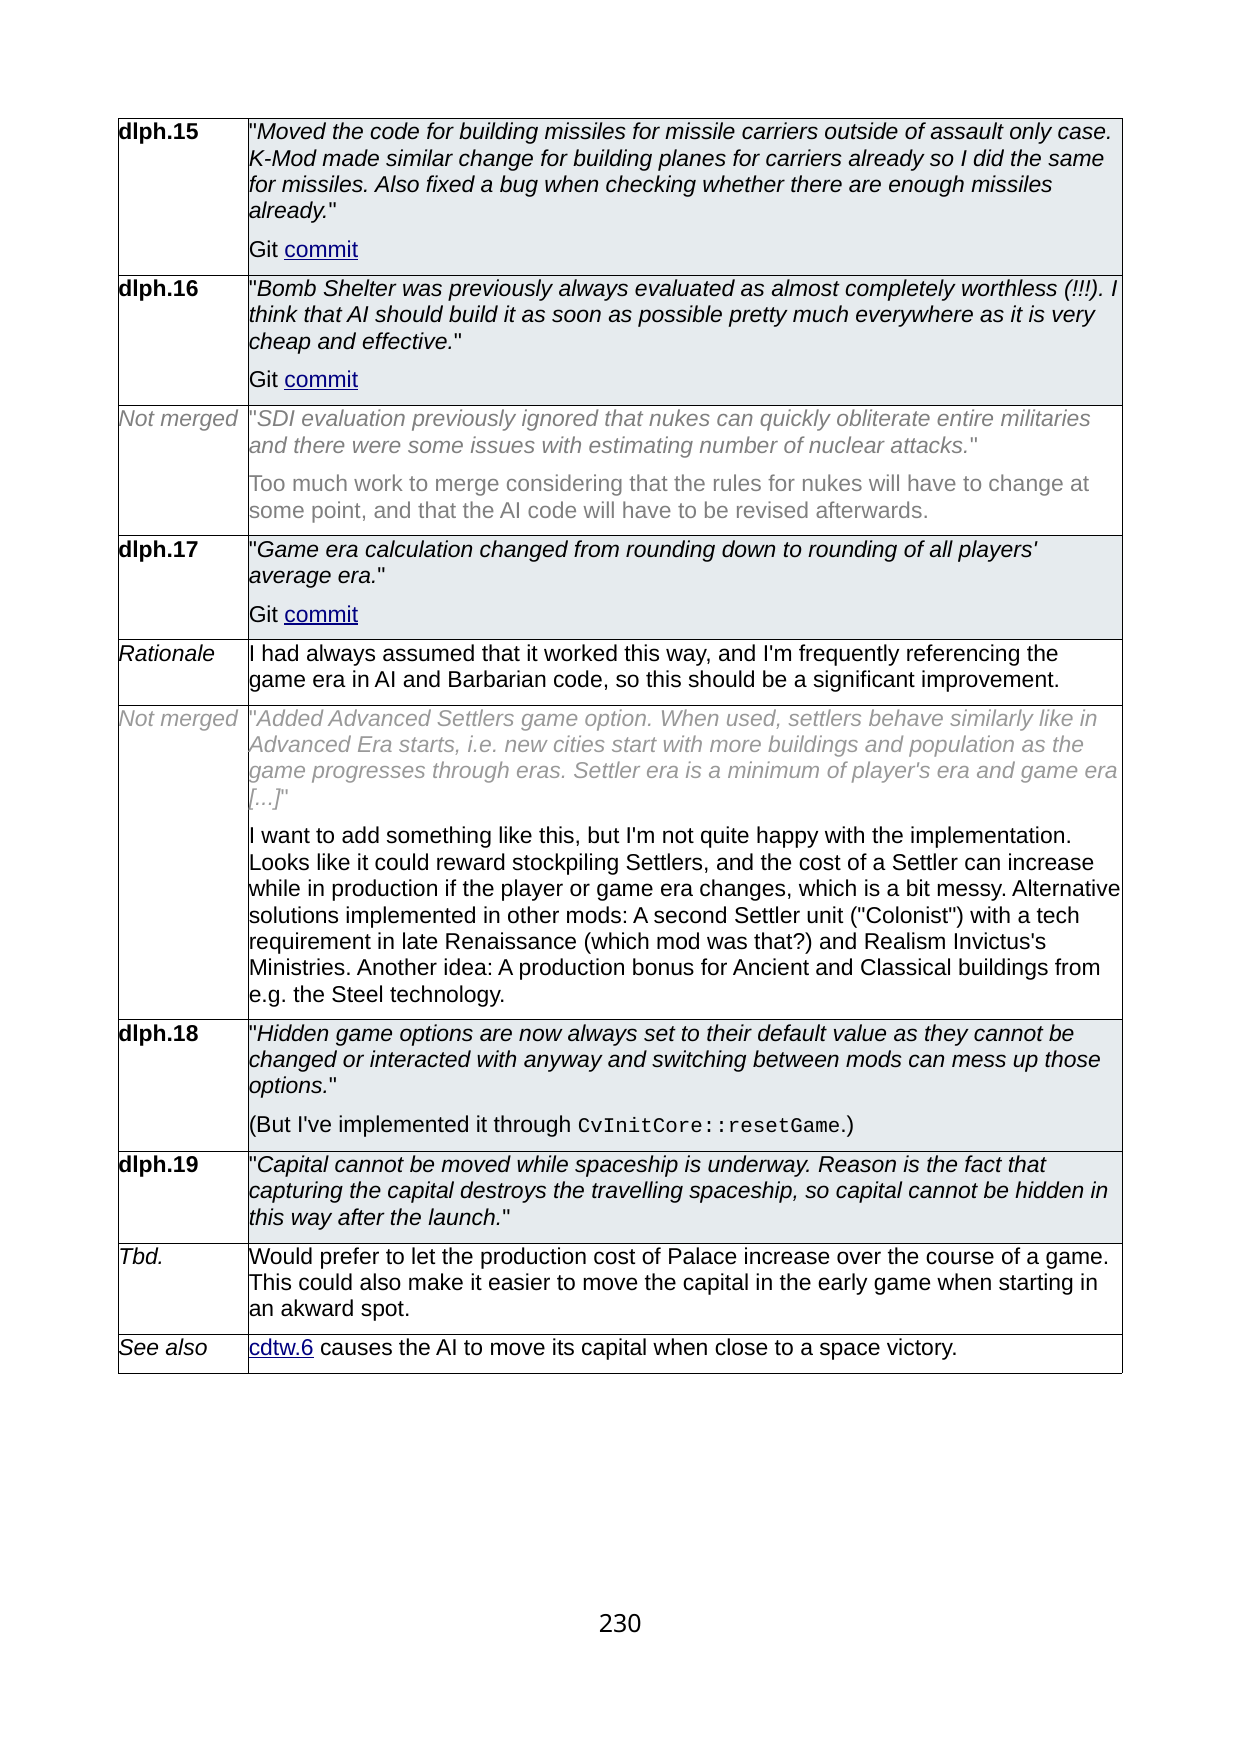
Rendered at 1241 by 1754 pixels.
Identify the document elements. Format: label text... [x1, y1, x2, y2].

table_cell I had always assumed that it worked this way, and I'm frequently referencing the game era in AI and Barbarian code, so this should be a significant improvement. [249, 640, 1122, 704]
table_cell "SDI evaluation previously ignored that nukes can quickly obliterate entire militaries and there were some issues with estimating number of nuclear attacks." Too much work to merge considering that the rules for nukes will have to change at some point, and that the AI code will have to be revised afterwards. [249, 406, 1122, 535]
table_cell Would prefer to let the production cost of Palace increase over the course of a game. This could also make it easier to move the capital in the early game when starting in an akward spot. [249, 1244, 1122, 1334]
table_cell Tbd. [119, 1244, 248, 1334]
table_cell dlph.19 [119, 1152, 248, 1243]
table_cell dlph.17 [119, 536, 248, 639]
table_cell dlph.15 [119, 119, 248, 275]
table_cell Not merged [119, 406, 248, 535]
table_cell Not merged [119, 706, 248, 1019]
table_cell "Game era calculation changed from rounding down to rounding of all players' average era." Git commit [249, 536, 1122, 639]
table_cell dlph.16 [119, 276, 248, 405]
table_cell dlph.18 [119, 1020, 248, 1151]
table_cell "Added Advanced Settlers game option. When used, settlers behave similarly like in Advanced Era starts, i.e. new cities start with more buildings and population as the game progresses through eras. Settler era is a minimum of player's era and game era [...]" I want to add something like this, but I'm not quite happy with the implementation. Looks like it could reward stockpiling Settlers, and the cost of a Settler can increase while in production if the player or game era changes, which is a bit messy. Alternative solutions implemented in other mods: A second Settler unit ("Colonist") with a tech requirement in late Renaissance (which mod was that?) and Realism Invictus's Ministries. Another idea: A production bonus for Ancient and Classical buildings from e.g. the Steel technology. [249, 706, 1122, 1019]
table_cell "Moved the code for building missiles for missile carriers outside of assault only case. K-Mod made similar change for building planes for carriers already so I did the same for missiles. Also fixed a bug when checking whether there are enough missiles already." Git commit [249, 119, 1122, 275]
table_cell cdtw.6 causes the AI to move its capital when close to a space victory. [249, 1335, 1122, 1373]
table_cell See also [119, 1335, 248, 1373]
table_cell "Capital cannot be moved while spaceship is underway. Reason is the fact that capturing the capital destroys the travelling spaceship, so capital cannot be hidden in this way after the launch." [249, 1152, 1122, 1243]
table_cell "Hidden game options are now always set to their default value as they cannot be changed or interacted with anyway and switching between mods can mess up those options." (But I've implemented it through CvInitCore::resetGame.) [249, 1020, 1122, 1151]
table_cell Rationale [119, 640, 248, 704]
table_cell "Bomb Shelter was previously always evaluated as almost completely worthless (!!!). I think that AI should build it as soon as possible pretty much everywhere as it is very cheap and effective." Git commit [249, 276, 1122, 405]
